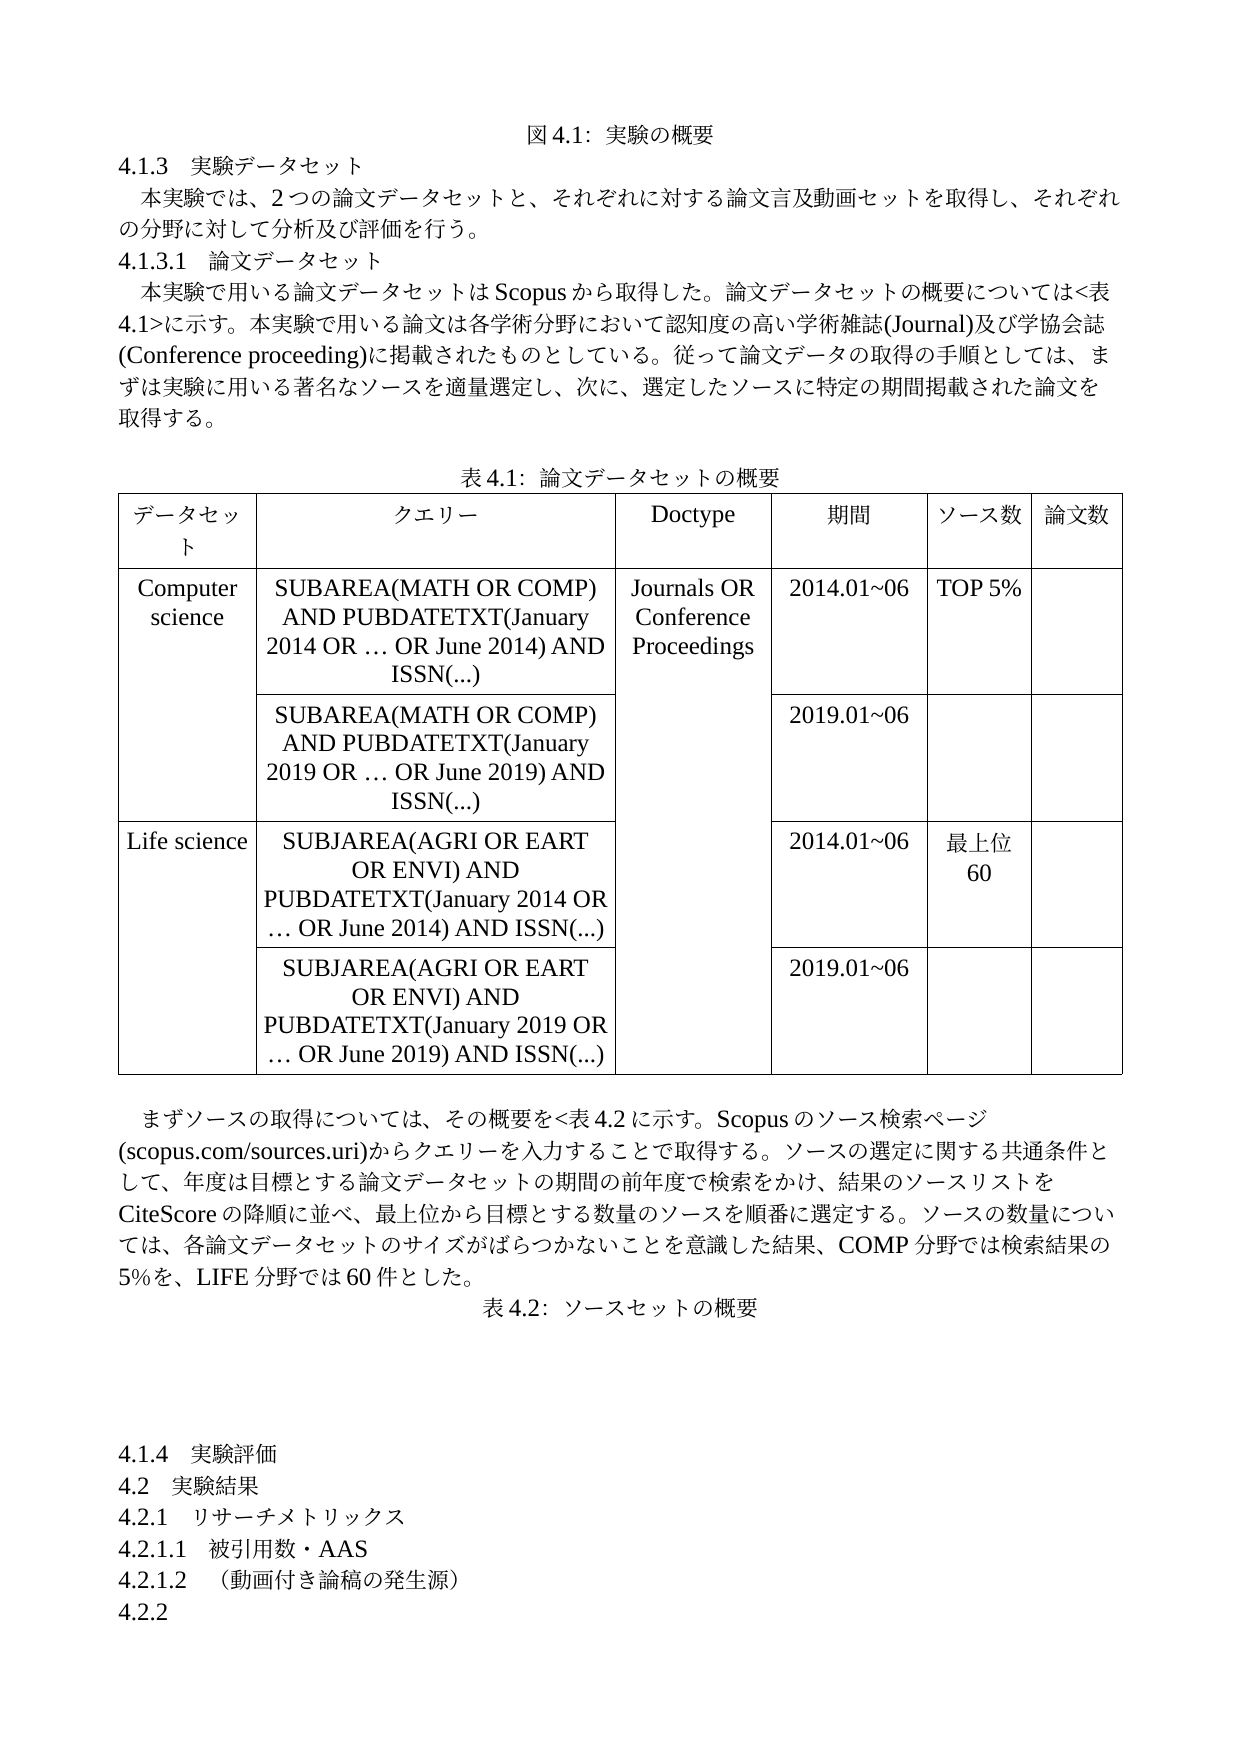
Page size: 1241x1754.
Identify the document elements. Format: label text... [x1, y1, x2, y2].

table_cell Journals OR Conference Proceedings [616, 569, 771, 1074]
table_header ソース数 [928, 494, 1031, 567]
table_cell 2019.01~06 [772, 948, 927, 1074]
text 図4.1：実験の概要 [118, 118, 1122, 149]
table_header 期間 [772, 494, 927, 567]
table_cell SUBAREA(MATH OR COMP) AND PUBDATETXT(January 2019 OR … OR June 2019) AND ISSN(...) [257, 695, 615, 821]
table_header データセット [119, 494, 256, 567]
table_cell 2014.01~06 [772, 569, 927, 694]
text 表4.1：論文データセットの概要 [118, 461, 1122, 493]
text 表4.2：ソースセットの概要 [118, 1291, 1122, 1323]
table_header Doctype [616, 494, 771, 567]
text 4.1.3 実験データセット [118, 149, 1122, 181]
text 本実験では、2つの論文データセットと、それぞれに対する論文言及動画セットを取得し、それぞれの分野に対して分析及び評価を行う。 [118, 181, 1122, 244]
table_cell SUBJAREA(AGRI OR EART OR ENVI) AND PUBDATETXT(January 2014 OR … OR June 2014) AND ISSN(...) [257, 822, 615, 947]
table_cell [1032, 695, 1122, 821]
text 4.2.1.1 被引用数・AAS [118, 1532, 1122, 1563]
table_cell 2014.01~06 [772, 822, 927, 947]
table_cell [1032, 822, 1122, 947]
table_cell [928, 695, 1031, 821]
text 4.2.2 [118, 1595, 1122, 1626]
table_cell Life science [119, 822, 256, 1074]
text 本実験で用いる論文データセットはScopusから取得した。論文データセットの概要については<表4.1>に示す。本実験で用いる論文は各学術分野において認知度の高い学術雑誌(Journal)及び学協会誌(Conference proceeding)に掲載されたものとしている。従って論文データの取得の手順としては、まずは実験に用いる著名なソースを適量選定し、次に、選定したソースに特定の期間掲載された論文を取得する。 [118, 275, 1122, 433]
text 4.1.4 実験評価 [118, 1438, 1122, 1469]
table_cell Computer science [119, 569, 256, 821]
table_cell SUBAREA(MATH OR COMP) AND PUBDATETXT(January 2014 OR … OR June 2014) AND ISSN(...) [257, 569, 615, 694]
table_cell 2019.01~06 [772, 695, 927, 821]
text 4.2 実験結果 [118, 1469, 1122, 1501]
text 4.2.1.2 （動画付き論稿の発生源） [118, 1563, 1122, 1595]
table_cell 最上位60 [928, 822, 1031, 947]
table_cell SUBJAREA(AGRI OR EART OR ENVI) AND PUBDATETXT(January 2019 OR … OR June 2019) AND ISSN(...) [257, 948, 615, 1074]
table_header クエリー [257, 494, 615, 567]
table_header 論文数 [1032, 494, 1122, 567]
text 4.2.1 リサーチメトリックス [118, 1501, 1122, 1532]
table_cell [1032, 569, 1122, 694]
table_cell [1032, 948, 1122, 1074]
text まずソースの取得については、その概要を<表4.2に示す。Scopusのソース検索ページ(scopus.com/sources.uri)からクエリーを入力することで取得する。ソースの選定に関する共通条件として、年度は目標とする論文データセットの期間の前年度で検索をかけ、結果のソースリストをCiteScoreの降順に並べ、最上位から目標とする数量のソースを順番に選定する。ソースの数量については、各論文データセットのサイズがばらつかないことを意識した結果、COMP分野では検索結果の5％を、LIFE分野では60件とした。 [118, 1102, 1122, 1291]
table_cell [928, 948, 1031, 1074]
table_cell TOP 5% [928, 569, 1031, 694]
text 4.1.3.1 論文データセット [118, 244, 1122, 275]
